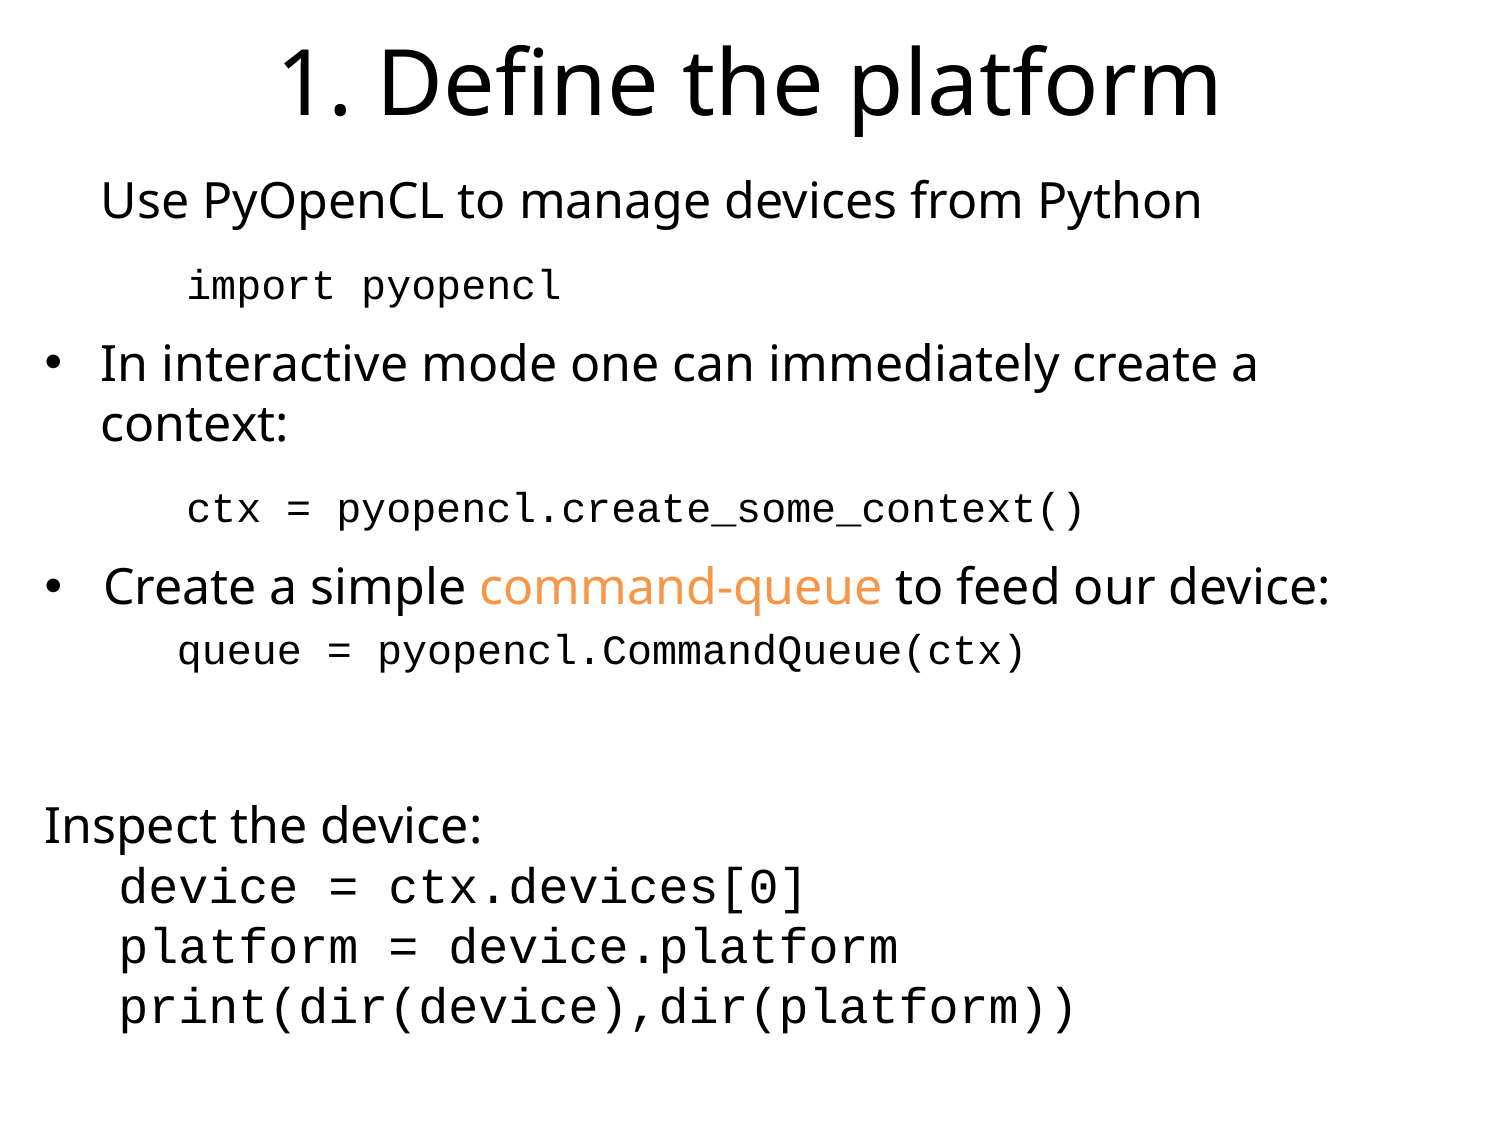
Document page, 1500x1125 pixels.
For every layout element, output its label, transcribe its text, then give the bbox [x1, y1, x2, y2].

list Use PyOpenCL to manage devices from Python import pyopencl In interactive mode one can immediately create a context: ctx = pyopencl.create_some_context() Create a simple command-queue to feed our device: queue = pyopencl.CommandQueue(ctx) Inspect the device: device = ctx.devices[0] platform = device.platform print(dir(device),dir(platform)) [29, 160, 1471, 1094]
title 1. Define the platform [75, 0, 1425, 160]
